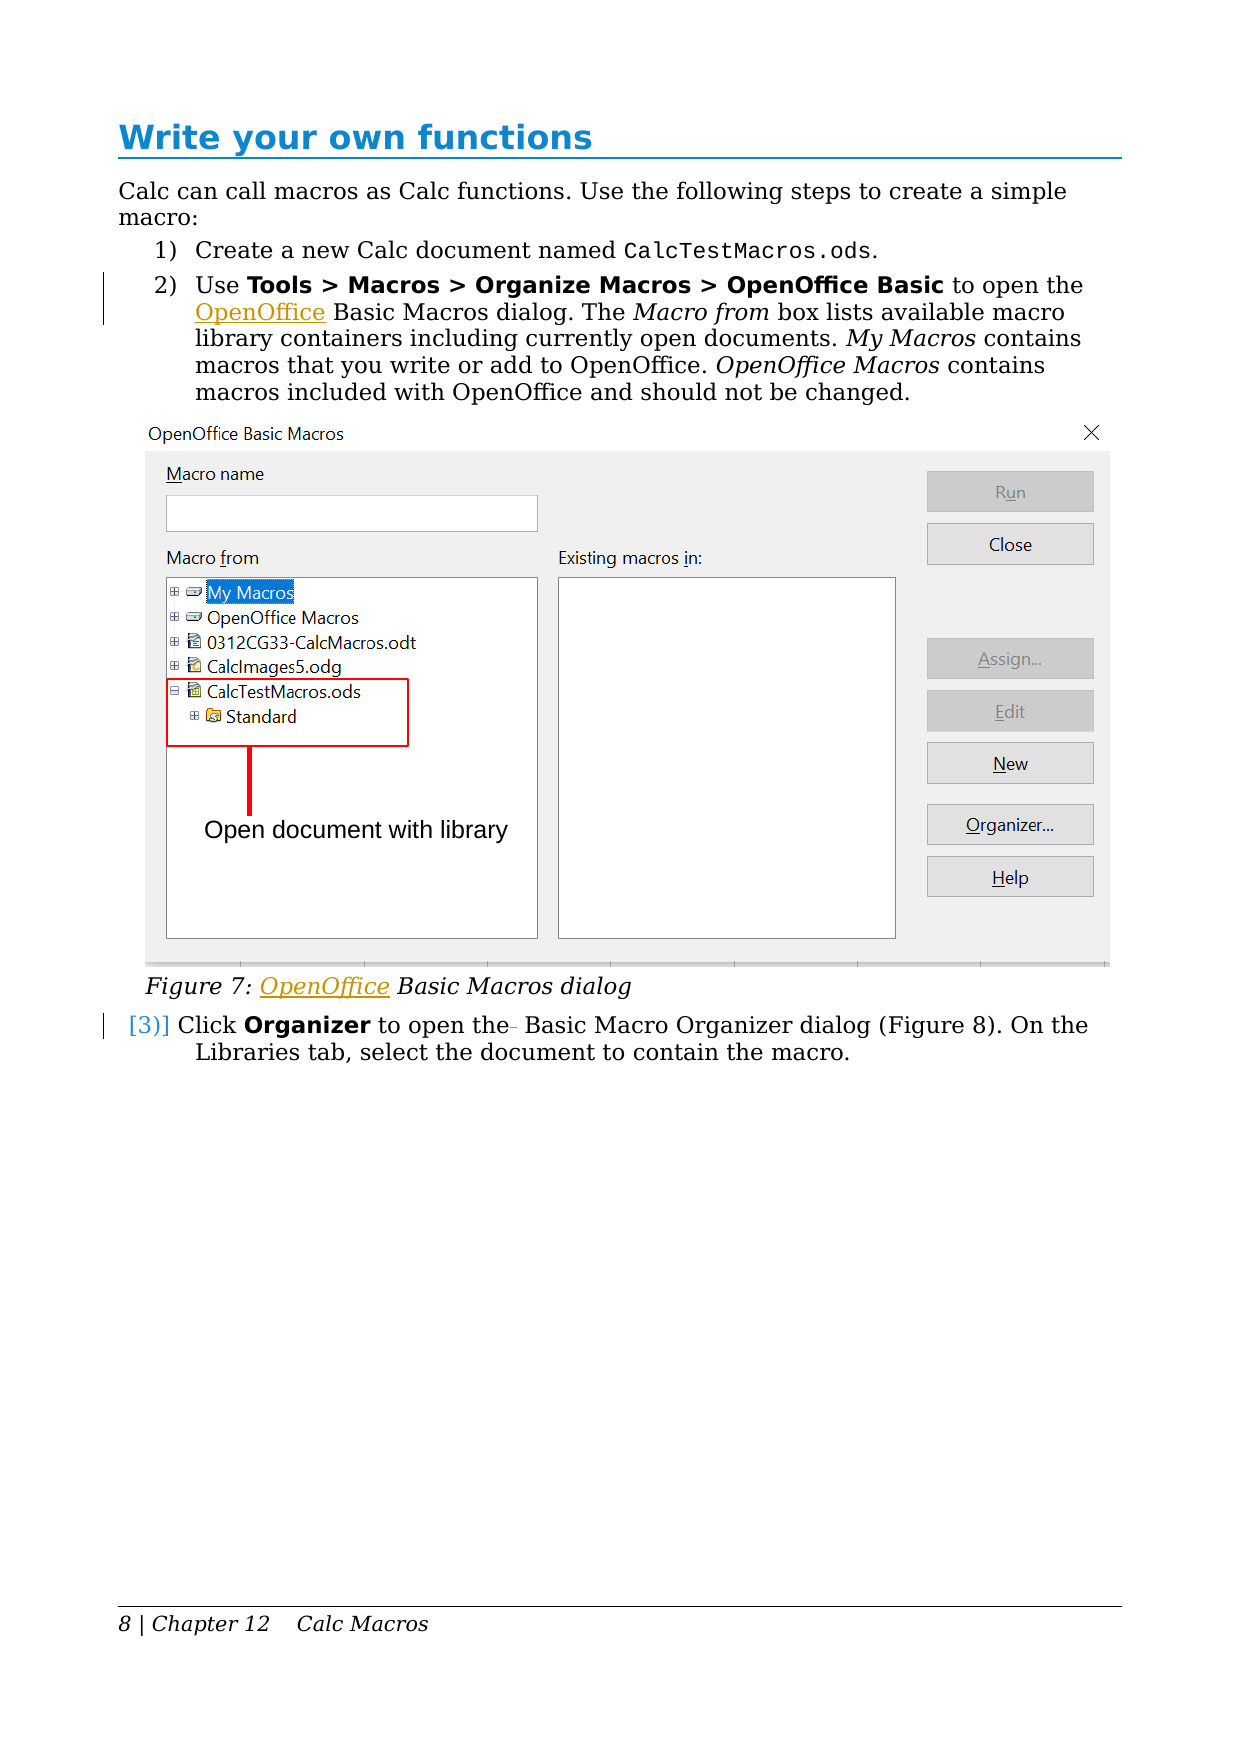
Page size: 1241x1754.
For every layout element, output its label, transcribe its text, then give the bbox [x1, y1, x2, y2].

list Use Tools > Macros > Organize Macros > OpenOffice Basic to open the OpenOffice Basic Macros dialog. The Macro from box lists available macro library containers including currently open documents. My Macros contains macros that you write or add to OpenOffice. OpenOffice Macros contains macros included with OpenOffice and should not be changed. [177, 272, 1122, 405]
list Calc can call macros as Calc functions. Use the following steps to create a simple macro: [118, 178, 1122, 231]
text Figure 7: OpenOffice Basic Macros dialog [145, 973, 1095, 1000]
list Create a new Calc document named CalcTestMacros.ods. [177, 238, 1122, 266]
picture [145, 417, 1110, 967]
subtitle Write your own functions [118, 118, 1122, 157]
list Click Organizer to open the Basic Macro Organizer dialog (Figure 8). On the Libraries tab, select the document to contain the macro. [177, 1013, 1122, 1066]
